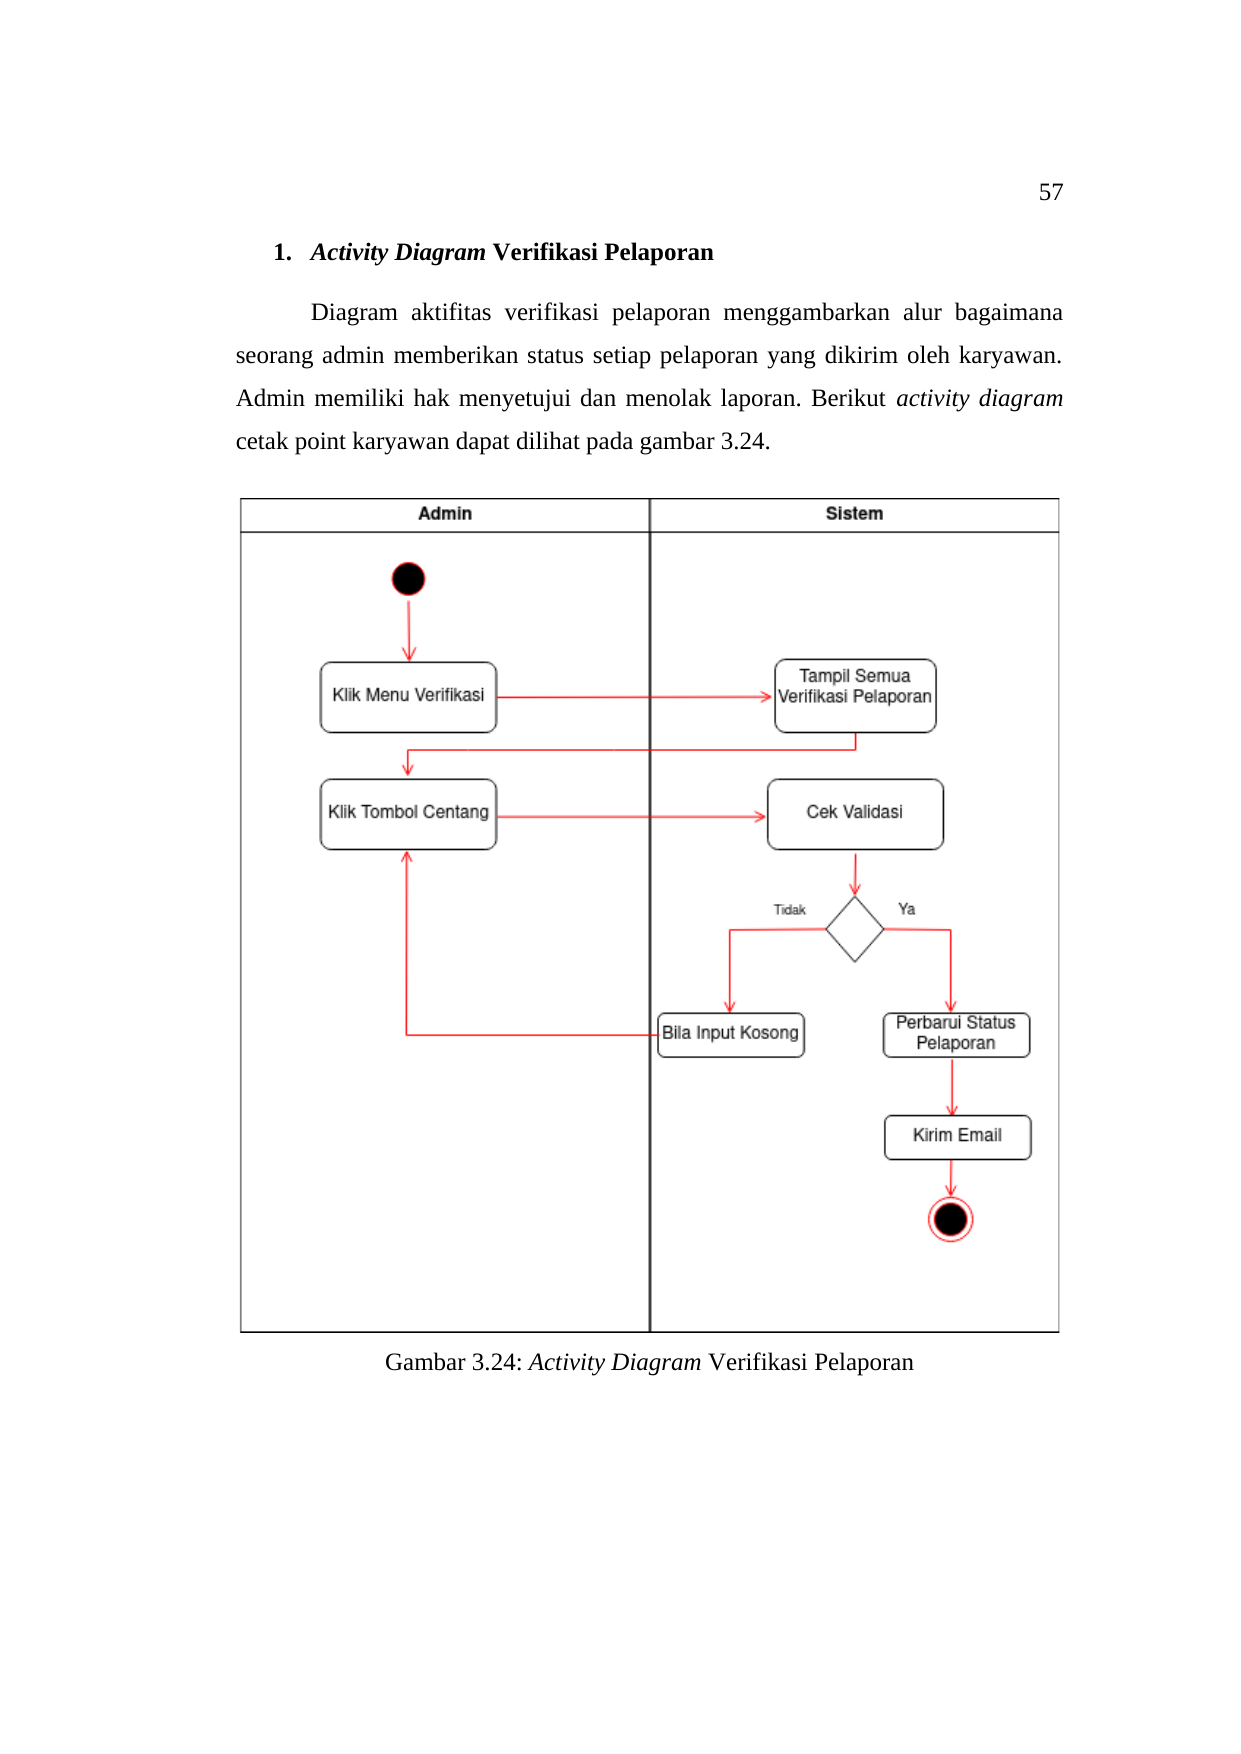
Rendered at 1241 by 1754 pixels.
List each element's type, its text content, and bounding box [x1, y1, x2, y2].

text Gambar 3.24: Activity Diagram Verifikasi Pelaporan [236, 1333, 1063, 1376]
text Diagram aktifitas verifikasi pelaporan menggambarkan alur bagaimana seorang admin memberikan status setiap pelaporan yang dikirim oleh karyawan. Admin memiliki hak menyetujui dan menolak laporan. Berikut activity diagram cetak point karyawan dapat dilihat pada gambar 3.24. [236, 297, 1063, 455]
picture [239, 498, 1060, 1333]
list Activity Diagram Verifikasi Pelaporan [273, 237, 1063, 266]
